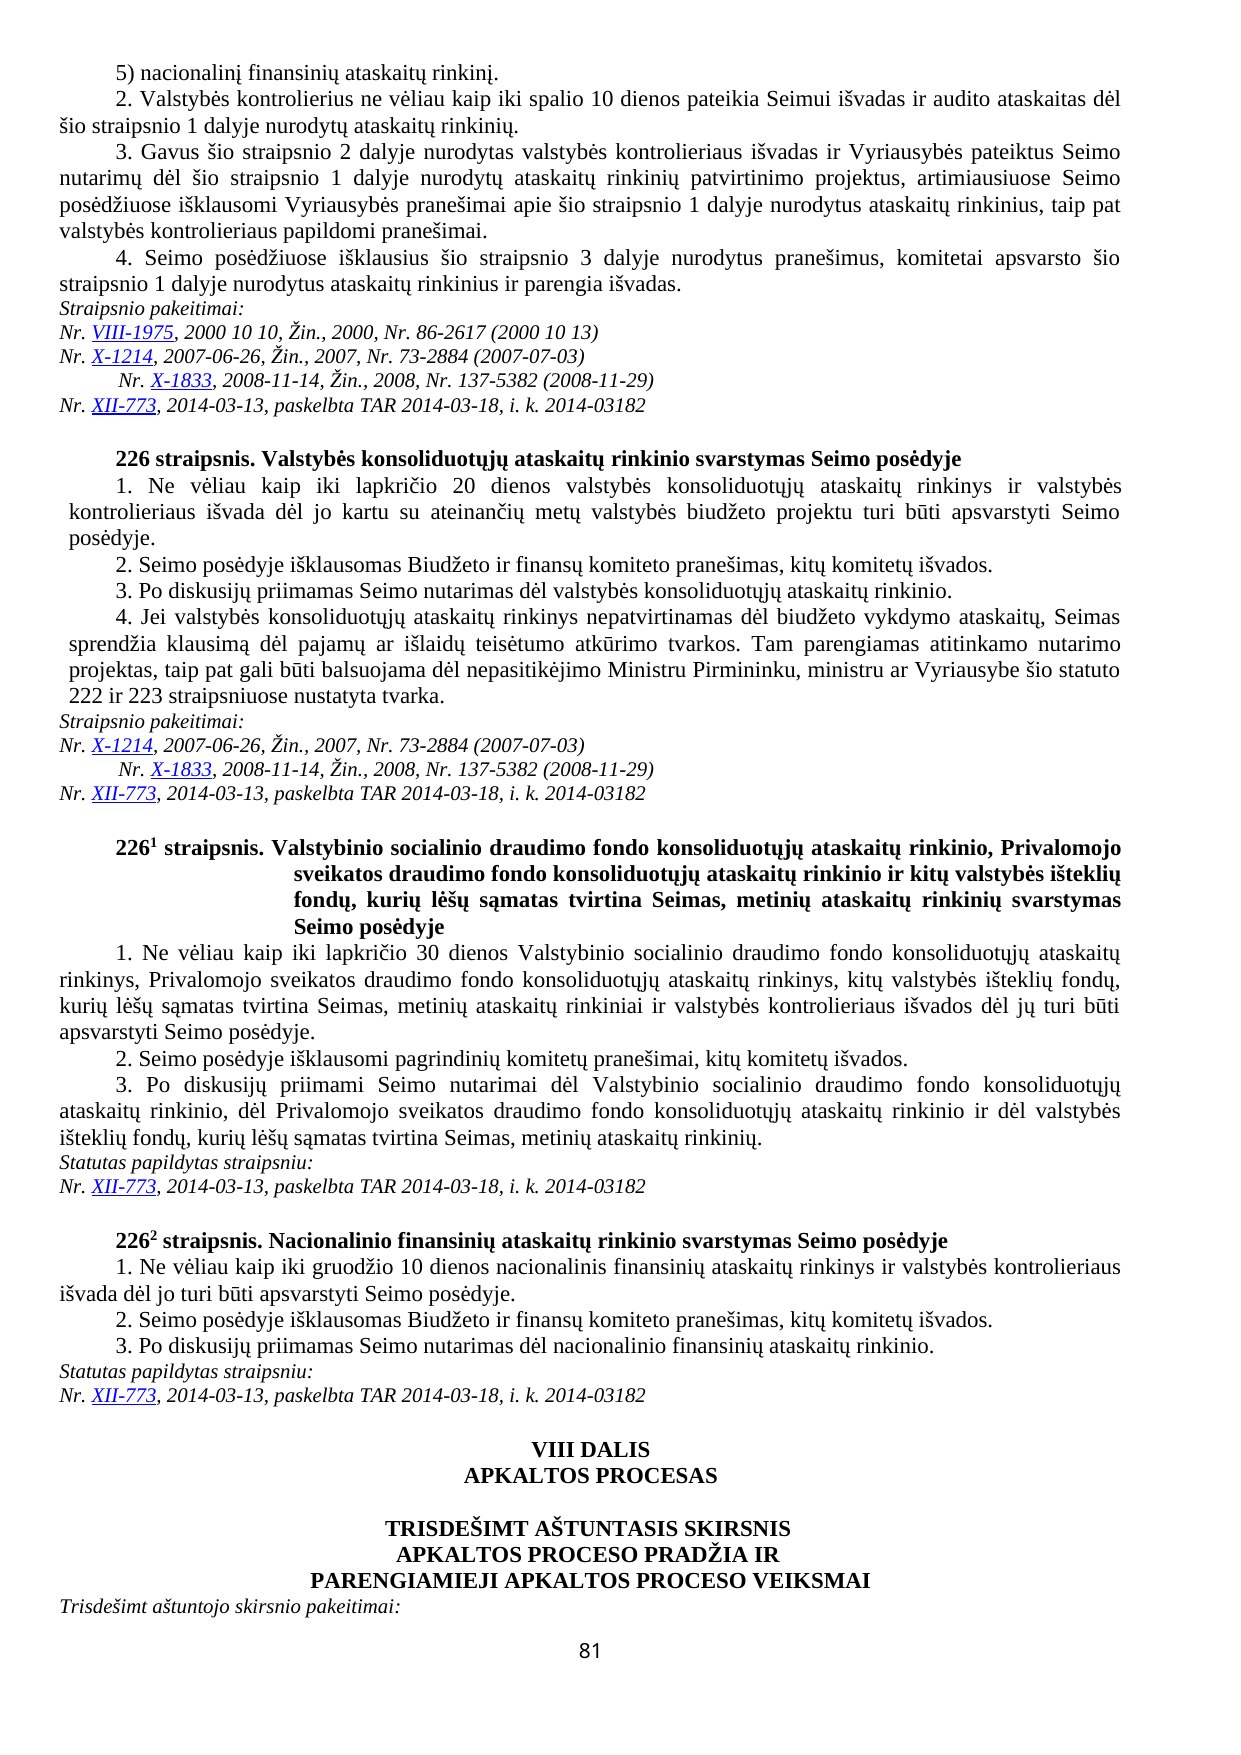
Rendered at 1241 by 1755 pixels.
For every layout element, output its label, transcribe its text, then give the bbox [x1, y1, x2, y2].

text 2262 straipsnis. Nacionalinio finansinių ataskaitų rinkinio svarstymas Seimo posėdyje [59, 1227, 1122, 1253]
text 226 straipsnis. Valstybės konsoliduotųjų ataskaitų rinkinio svarstymas Seimo posėdyje [68, 445, 1122, 472]
text Straipsnio pakeitimai: [59, 709, 1122, 733]
text 3. Gavus šio straipsnio 2 dalyje nurodytas valstybės kontrolieriaus išvadas ir Vyriausybės pateiktus Seimo nutarimų dėl šio straipsnio 1 dalyje nurodytų ataskaitų rinkinių patvirtinimo projektus, artimiausiuose Seimo posėdžiuose išklausomi Vyriausybės pranešimai apie šio straipsnio 1 dalyje nurodytus ataskaitų rinkinius, taip pat valstybės kontrolieriaus papildomi pranešimai. [59, 138, 1122, 243]
text Trisdešimt aštuntojo skirsnio pakeitimai: [59, 1594, 1122, 1618]
text Nr. X-1833, 2008-11-14, Žin., 2008, Nr. 137-5382 (2008-11-29) [59, 368, 1122, 392]
text 3. Po diskusijų priimamas Seimo nutarimas dėl nacionalinio finansinių ataskaitų rinkinio. [59, 1332, 1122, 1359]
text 5) nacionalinį finansinių ataskaitų rinkinį. [59, 59, 1122, 85]
text 2261 straipsnis. Valstybinio socialinio draudimo fondo konsoliduotųjų ataskaitų rinkinio, Privalomojo sveikatos draudimo fondo konsoliduotųjų ataskaitų rinkinio ir kitų valstybės išteklių fondų, kurių lėšų sąmatas tvirtina Seimas, metinių ataskaitų rinkinių svarstymas Seimo posėdyje [115, 834, 1122, 939]
text 3. Po diskusijų priimami Seimo nutarimai dėl Valstybinio socialinio draudimo fondo konsoliduotųjų ataskaitų rinkinio, dėl Privalomojo sveikatos draudimo fondo konsoliduotųjų ataskaitų rinkinio ir dėl valstybės išteklių fondų, kurių lėšų sąmatas tvirtina Seimas, metinių ataskaitų rinkinių. [59, 1071, 1122, 1150]
text 1. Ne vėliau kaip iki lapkričio 20 dienos valstybės konsoliduotųjų ataskaitų rinkinys ir valstybės kontrolieriaus išvada dėl jo kartu su ateinančių metų valstybės biudžeto projektu turi būti apsvarstyti Seimo posėdyje. [68, 472, 1122, 551]
text 2. Seimo posėdyje išklausomas Biudžeto ir finansų komiteto pranešimas, kitų komitetų išvados. [59, 1306, 1122, 1332]
text 4. Seimo posėdžiuose išklausius šio straipsnio 3 dalyje nurodytus pranešimus, komitetai apsvarsto šio straipsnio 1 dalyje nurodytus ataskaitų rinkinius ir parengia išvadas. [59, 243, 1122, 296]
text 2. Valstybės kontrolierius ne vėliau kaip iki spalio 10 dienos pateikia Seimui išvadas ir audito ataskaitas dėl šio straipsnio 1 dalyje nurodytų ataskaitų rinkinių. [59, 85, 1122, 138]
text APKALTOS PROCESAS [59, 1462, 1122, 1488]
text Nr. X-1214, 2007-06-26, Žin., 2007, Nr. 73-2884 (2007-07-03) [59, 733, 1122, 757]
text TRISDEŠIMT AŠTUNTASIS SKIRSNIS [59, 1515, 1122, 1541]
text 1. Ne vėliau kaip iki lapkričio 30 dienos Valstybinio socialinio draudimo fondo konsoliduotųjų ataskaitų rinkinys, Privalomojo sveikatos draudimo fondo konsoliduotųjų ataskaitų rinkinys, kitų valstybės išteklių fondų, kurių lėšų sąmatas tvirtina Seimas, metinių ataskaitų rinkiniai ir valstybės kontrolieriaus išvados dėl jų turi būti apsvarstyti Seimo posėdyje. [59, 939, 1122, 1045]
text Nr. XII-773, 2014-03-13, paskelbta TAR 2014-03-18, i. k. 2014-03182 [59, 392, 1122, 417]
text Nr. XII-773, 2014-03-13, paskelbta TAR 2014-03-18, i. k. 2014-03182 [59, 781, 1122, 805]
text 2. Seimo posėdyje išklausomas Biudžeto ir finansų komiteto pranešimas, kitų komitetų išvados. [68, 551, 1122, 577]
text Nr. X-1214, 2007-06-26, Žin., 2007, Nr. 73-2884 (2007-07-03) [59, 344, 1122, 368]
text PARENGIAMIEJI APKALTOS PROCESO VEIKSMAI [59, 1567, 1122, 1594]
text Nr. XII-773, 2014-03-13, paskelbta TAR 2014-03-18, i. k. 2014-03182 [59, 1383, 1122, 1407]
text Nr. X-1833, 2008-11-14, Žin., 2008, Nr. 137-5382 (2008-11-29) [59, 757, 1122, 781]
text Nr. XII-773, 2014-03-13, paskelbta TAR 2014-03-18, i. k. 2014-03182 [59, 1174, 1122, 1198]
text 2. Seimo posėdyje išklausomi pagrindinių komitetų pranešimai, kitų komitetų išvados. [59, 1045, 1122, 1071]
text Statutas papildytas straipsniu: [59, 1150, 1122, 1174]
text 4. Jei valstybės konsoliduotųjų ataskaitų rinkinys nepatvirtinamas dėl biudžeto vykdymo ataskaitų, Seimas sprendžia klausimą dėl pajamų ar išlaidų teisėtumo atkūrimo tvarkos. Tam parengiamas atitinkamo nutarimo projektas, taip pat gali būti balsuojama dėl nepasitikėjimo Ministru Pirmininku, ministru ar Vyriausybe šio statuto 222 ir 223 straipsniuose nustatyta tvarka. [68, 603, 1122, 709]
text APKALTOS PROCESO PRADŽIA IR [59, 1541, 1122, 1567]
text Statutas papildytas straipsniu: [59, 1359, 1122, 1383]
text 1. Ne vėliau kaip iki gruodžio 10 dienos nacionalinis finansinių ataskaitų rinkinys ir valstybės kontrolieriaus išvada dėl jo turi būti apsvarstyti Seimo posėdyje. [59, 1253, 1122, 1306]
text Straipsnio pakeitimai: [59, 296, 1122, 320]
text VIII DALIS [59, 1436, 1122, 1462]
text Nr. VIII-1975, 2000 10 10, Žin., 2000, Nr. 86-2617 (2000 10 13) [59, 320, 1122, 344]
text 3. Po diskusijų priimamas Seimo nutarimas dėl valstybės konsoliduotųjų ataskaitų rinkinio. [68, 577, 1122, 603]
